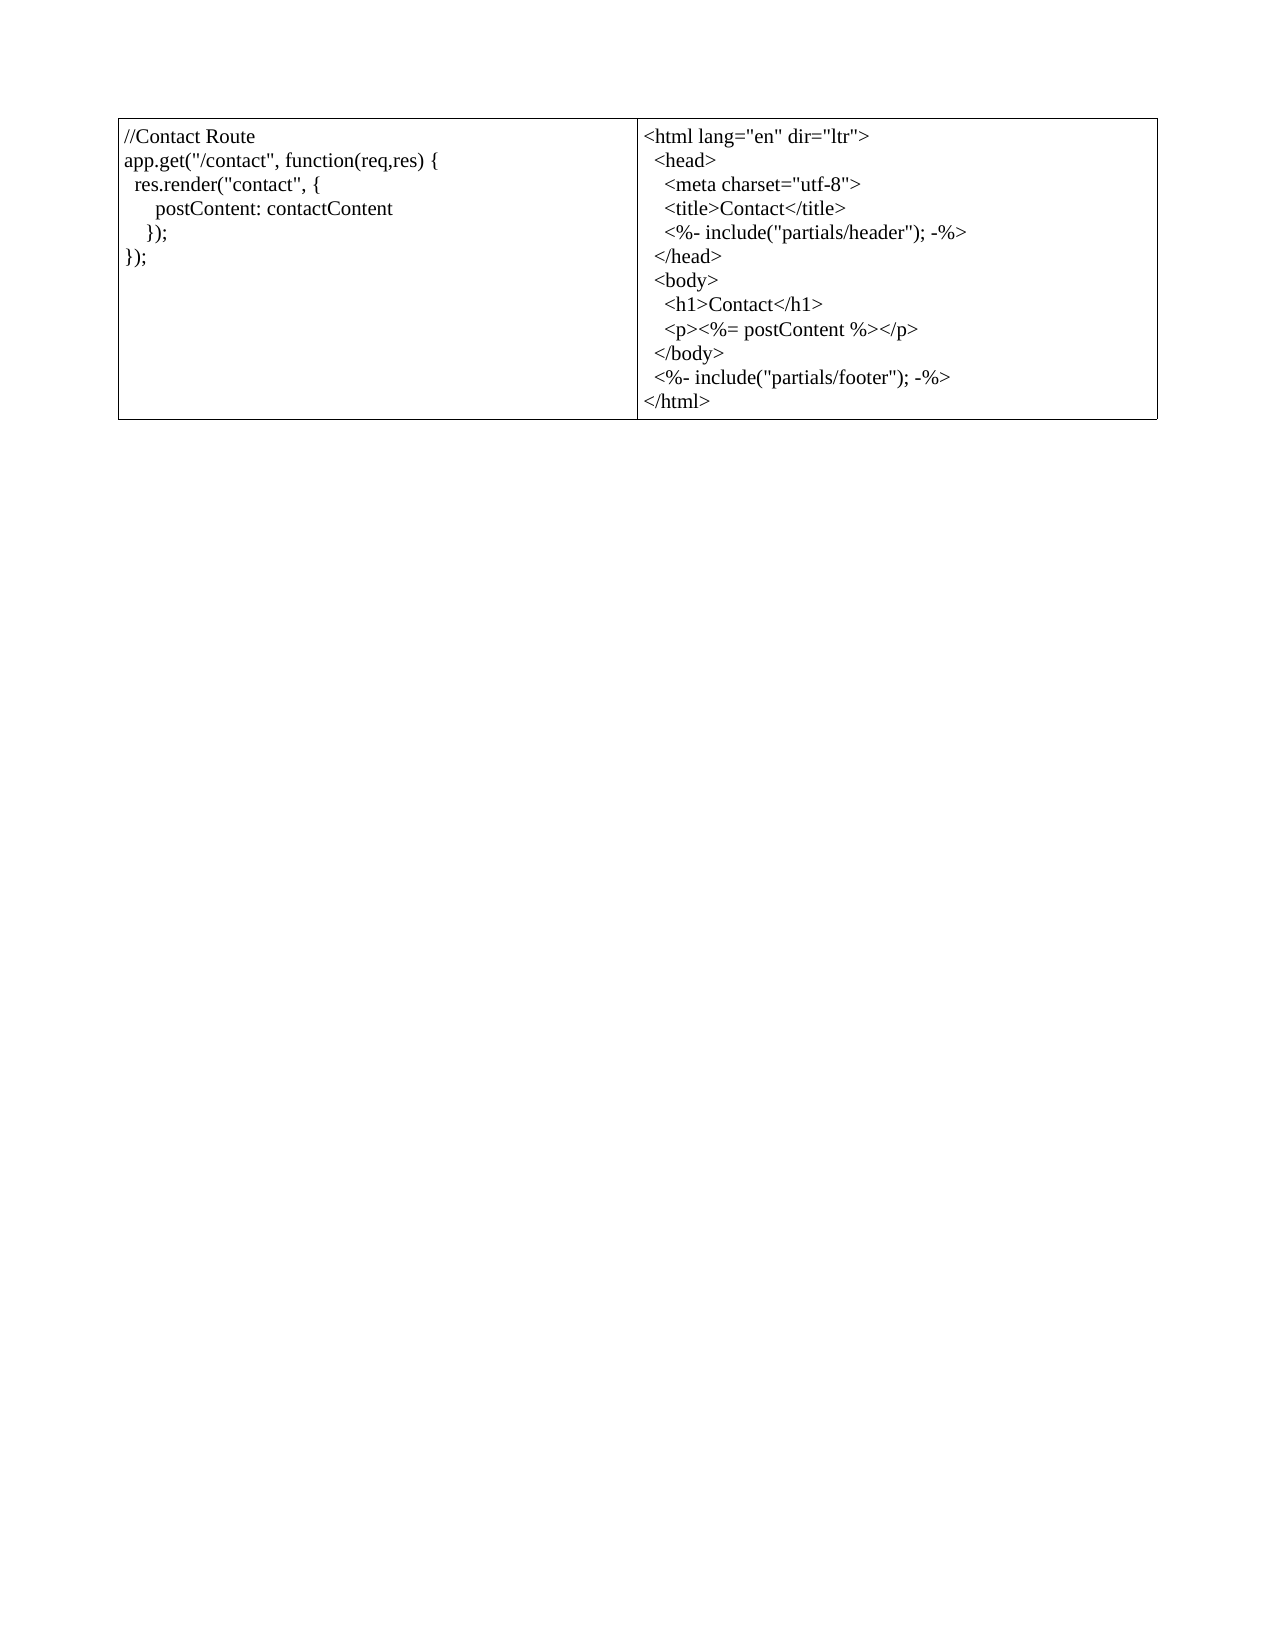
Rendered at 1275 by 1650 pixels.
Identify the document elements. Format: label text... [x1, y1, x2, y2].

table_header //Contact Route app.get("/contact", function(req,res) { res.render("contact", { postContent: contactContent }); }); [119, 119, 637, 418]
table_header <html lang="en" dir="ltr"> <head> <meta charset="utf-8"> <title>Contact</title> <%- include("partials/header"); -%> </head> <body> <h1>Contact</h1> <p><%= postContent %></p> </body> <%- include("partials/footer"); -%> </html> [638, 119, 1157, 418]
